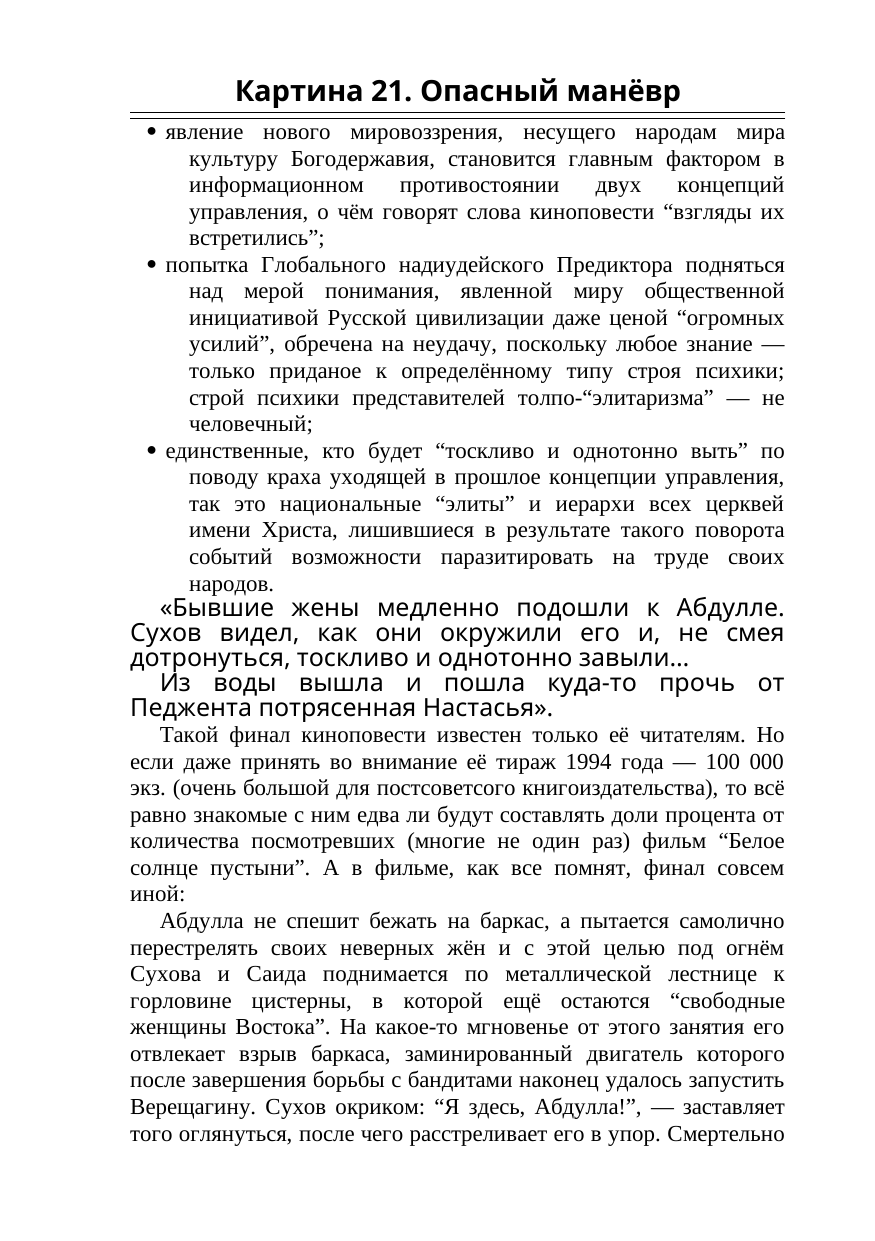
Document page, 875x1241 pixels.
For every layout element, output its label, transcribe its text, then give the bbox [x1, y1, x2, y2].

list попытка Глобального надиудейского Предиктора подняться над мерой понимания, явленной миру общественной инициативой Русской цивилизации даже ценой “огромных усилий”, обречена на неудачу, поскольку любое знание — только приданое к определённому типу строя психики; строй психики представителей толпо-“элитаризма” — не человечный; [148, 251, 785, 437]
list единственные, кто будет “тоскливо и однотонно выть” по поводу краха уходящей в прошлое концепции управления, так это национальные “элиты” и иерархи всех церквей имени Христа, лишившиеся в результате такого поворота событий возможности паразитировать на труде своих народов. [148, 437, 785, 596]
text Абдулла не спешит бежать на баркас, а пытается самолично перестрелять своих неверных жён и с этой целью под огнём Сухова и Саида поднимается по металлической лестнице к горловине цистерны, в которой ещё остаются “свободные женщины Востока”. На какое-то мгновенье от этого занятия его отвлекает взрыв баркаса, заминированный двигатель которого после завершения борьбы с бандитами наконец удалось запустить Верещагину. Сухов окриком: “Я здесь, Абдулла!”, — заставляет того оглянуться, после чего расстреливает его в упор. Смертельно [130, 907, 785, 1146]
text Такой финал киноповести известен только её читателям. Но если даже принять во внимание её тираж 1994 года — 100 000 экз. (очень большой для постсоветсого книгоиздательства), то всё равно знакомые с ним едва ли будут составлять доли процента от количества посмотревших (многие не один раз) фильм “Белое солнце пустыни”. А в фильме, как все помнят, финал совсем иной: [130, 721, 785, 907]
list явление нового мировоззрения, несущего народам мира культуру Богодержавия, становится главным фактором в информационном противостоянии двух концепций управления, о чём говорят слова киноповести “взгляды их встретились”; [148, 119, 785, 251]
text «Бывшие жены медленно подошли к Абдулле. Сухов видел, как они окружили его и, не смея дотронуться, тоскливо и однотонно завыли… [130, 596, 785, 671]
text Из воды вышла и пошла куда-то прочь от Педжента потрясенная Настасья». [130, 671, 785, 721]
